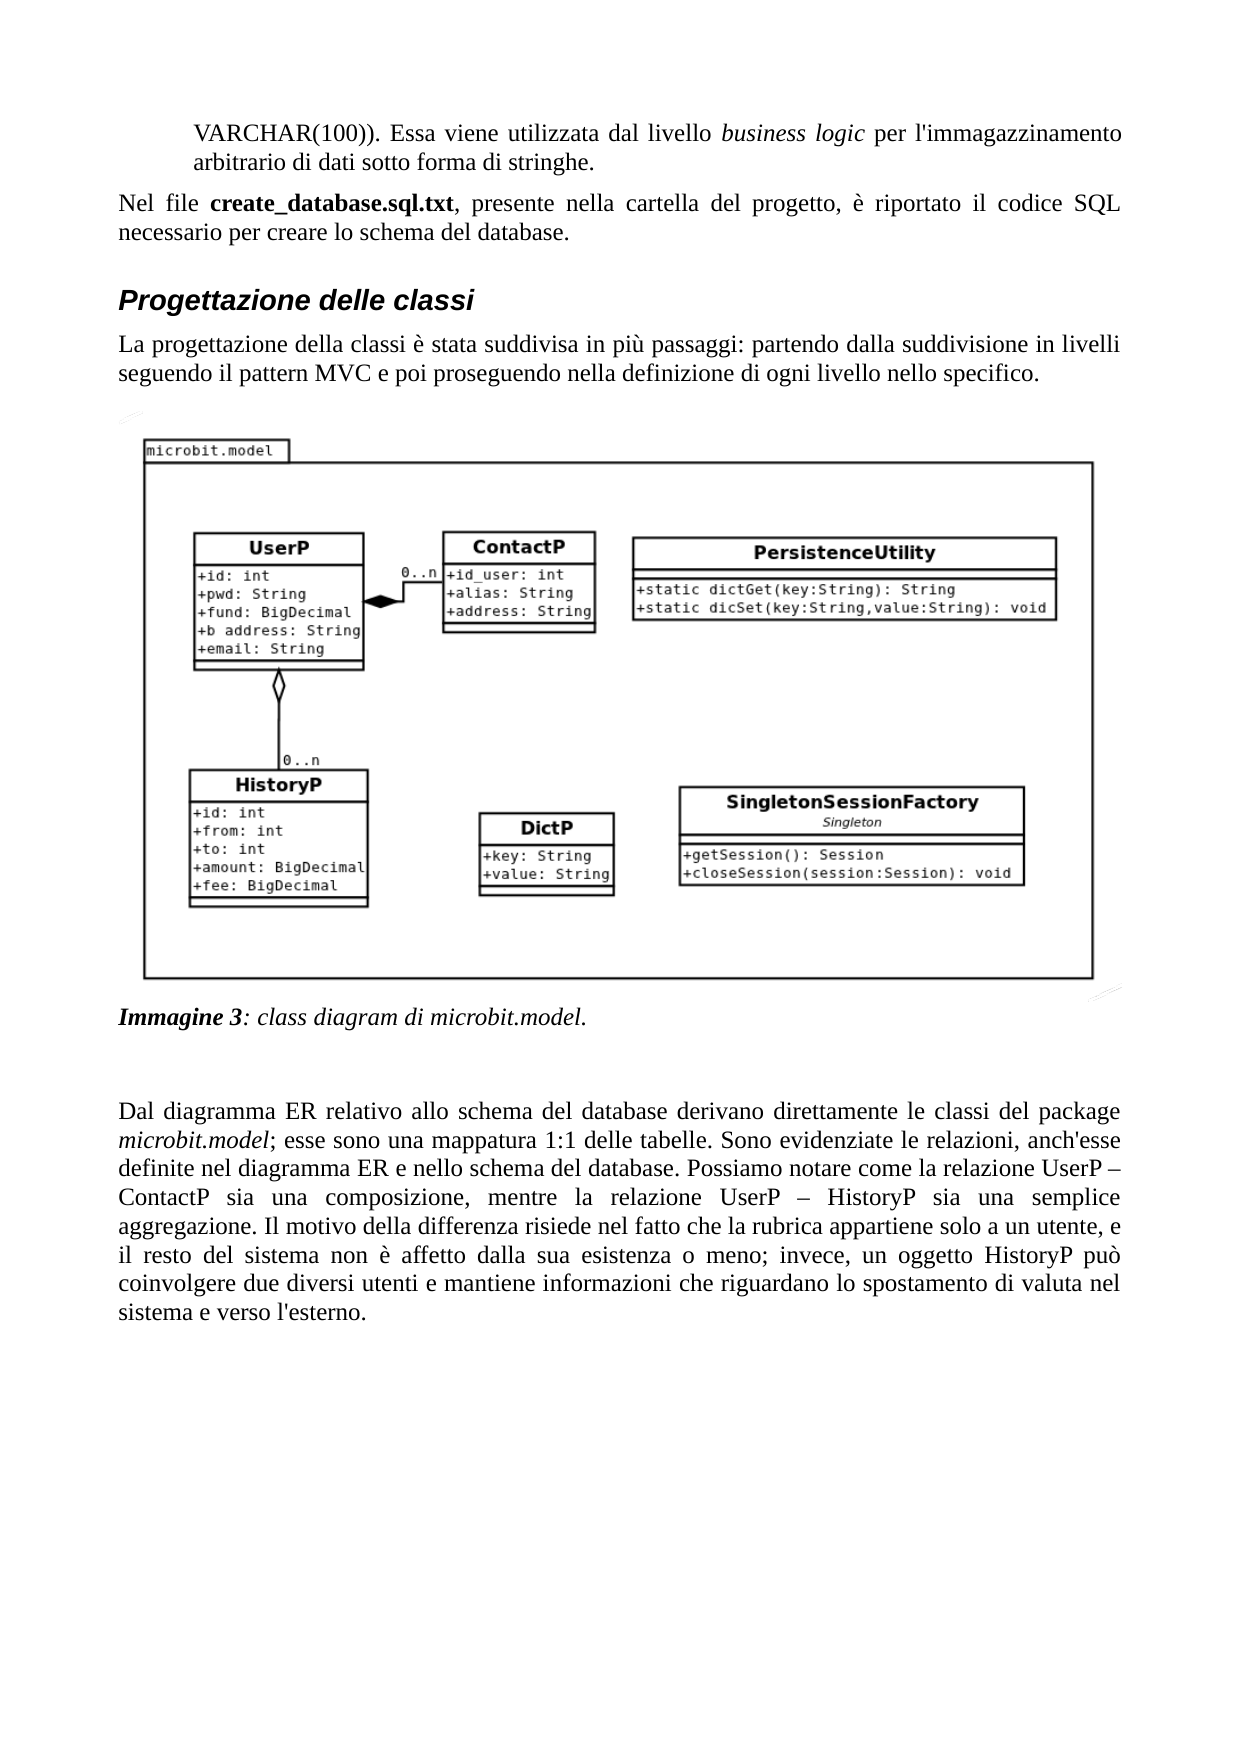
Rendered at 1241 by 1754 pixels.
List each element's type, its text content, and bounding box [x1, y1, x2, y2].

text Nel file create_database.sql.txt, presente nella cartella del progetto, è riportato il codice SQL necessario per creare lo schema del database. [118, 188, 1122, 246]
list VARCHAR(100)). Essa viene utilizzata dal livello business logic per l'immagazzinamento arbitrario di dati sotto forma di stringhe. [156, 118, 1122, 176]
text La progettazione della classi è stata suddivisa in più passaggi: partendo dalla suddivisione in livelli seguendo il pattern MVC e poi proseguendo nella definizione di ogni livello nello specifico. [118, 329, 1122, 387]
subtitle Progettazione delle classi [118, 283, 1122, 317]
text Immagine 3: class diagram di microbit.model. [118, 1002, 1122, 1030]
text Dal diagramma ER relativo allo schema del database derivano direttamente le classi del package microbit.model; esse sono una mappatura 1:1 delle tabelle. Sono evidenziate le relazioni, anch'esse definite nel diagramma ER e nello schema del database. Possiamo notare come la relazione UserP – ContactP sia una composizione, mentre la relazione UserP – HistoryP sia una semplice aggregazione. Il motivo della differenza risiede nel fatto che la rubrica appartiene solo a un utente, e il resto del sistema non è affetto dalla sua esistenza o meno; invece, un oggetto HistoryP può coinvolgere due diversi utenti e mantiene informazioni che riguardano lo spostamento di valuta nel sistema e verso l'esterno. [118, 1030, 1122, 1326]
picture [118, 411, 1123, 1002]
